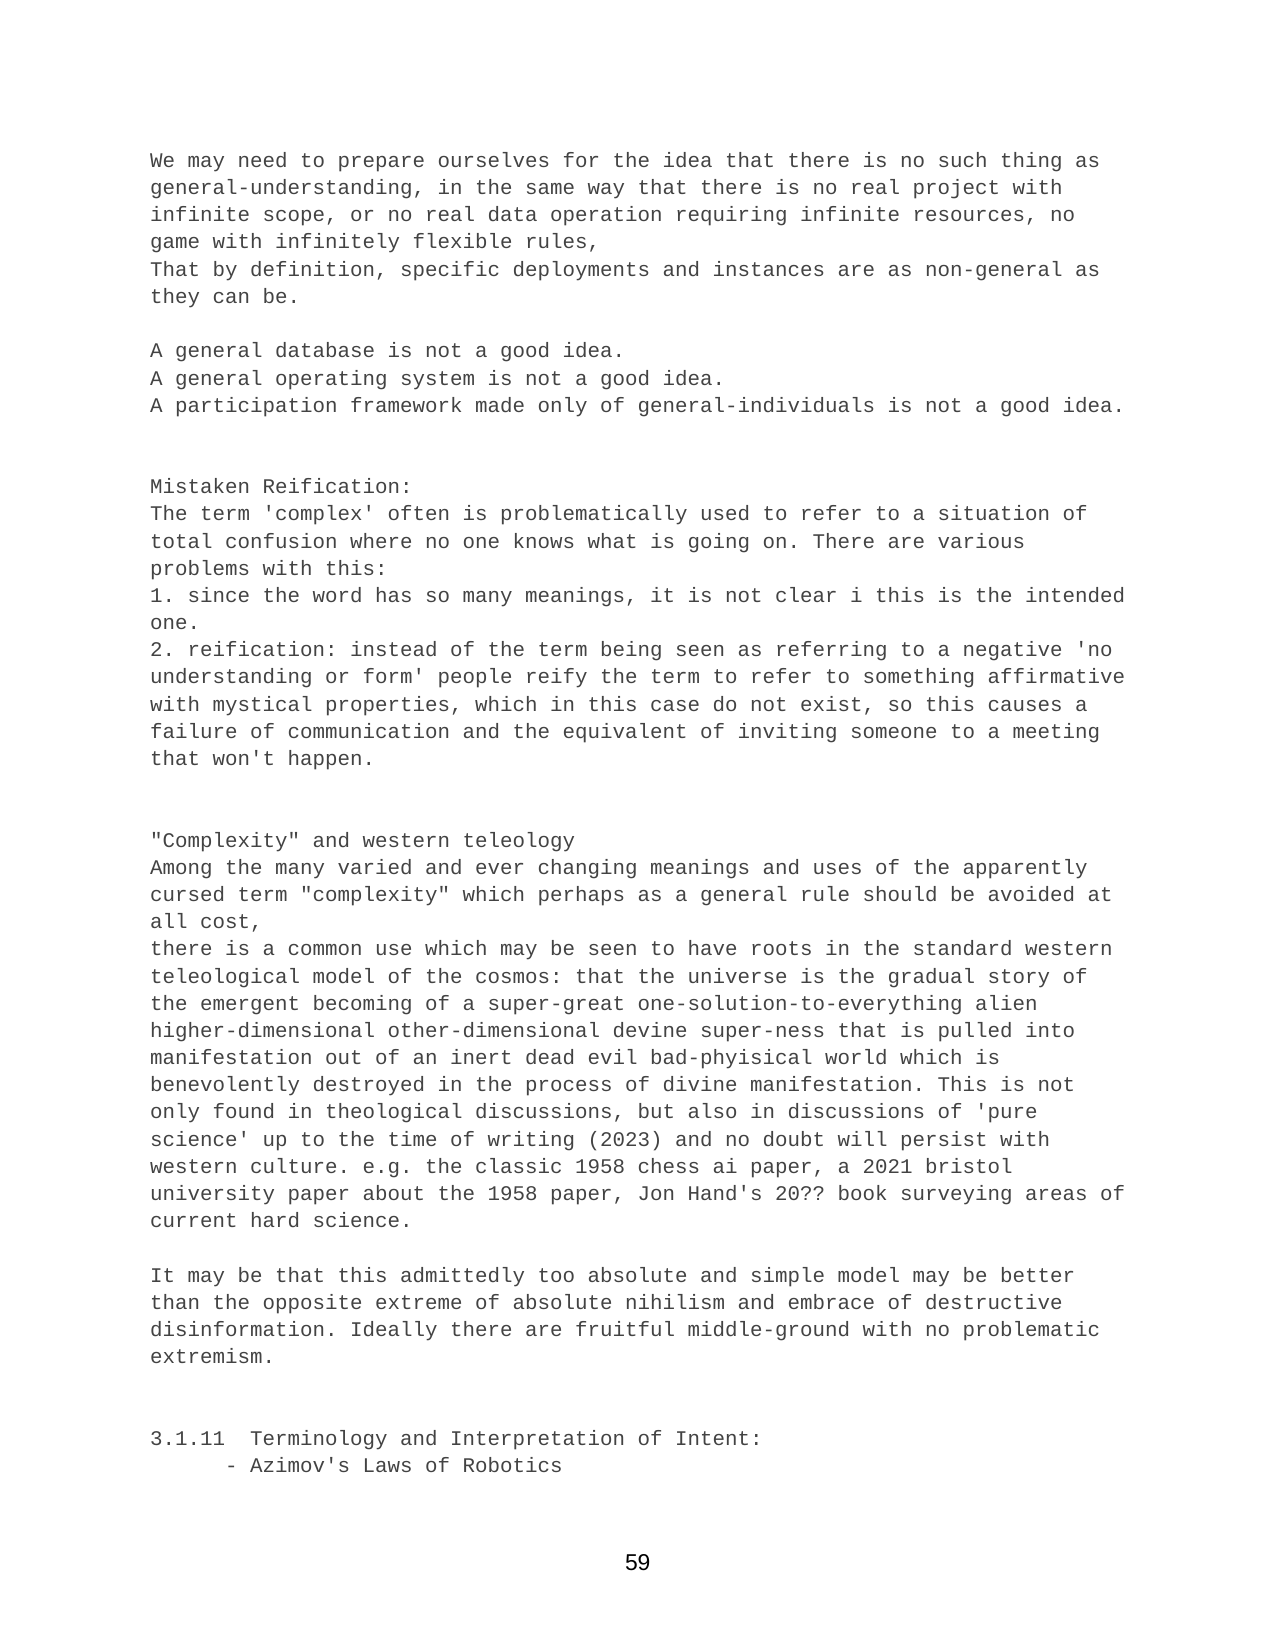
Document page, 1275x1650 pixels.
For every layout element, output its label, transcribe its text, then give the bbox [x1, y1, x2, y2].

text That by definition, specific deployments and instances are as non-general as they can be. [150, 259, 1125, 309]
text A participation framework made only of general-individuals is not a good idea. [150, 395, 1125, 418]
text 1. since the word has so many meanings, it is not clear i this is the intended one. [150, 585, 1125, 636]
text there is a common use which may be seen to have roots in the standard western teleological model of the cosmos: that the universe is the gradual story of the emergent becoming of a super-great one-solution-to-everything alien higher-dimensional other-dimensional devine super-ness that is pulled into manifestation out of an inert dead evil bad-phyisical world which is benevolently destroyed in the process of divine manifestation. This is not only found in theological discussions, but also in discussions of 'pure science' up to the time of writing (2023) and no doubt will persist with western culture. e.g. the classic 1958 chess ai paper, a 2021 bristol university paper about the 1958 paper, Jon Hand's 20?? book surveying areas of current hard science. [150, 938, 1125, 1234]
text The term 'complex' often is problematically used to refer to a situation of total confusion where no one knows what is going on. There are various problems with this: [150, 503, 1125, 581]
text - Azimov's Laws of Robotics [225, 1455, 1125, 1479]
text 3.1.11 Terminology and Interpretation of Intent: [150, 1428, 1125, 1451]
text A general database is not a good idea. [150, 340, 1125, 364]
text "Complexity" and western teleology [150, 830, 1125, 853]
text A general operating system is not a good idea. [150, 367, 1125, 391]
text 2. reification: instead of the term being seen as referring to a negative 'no understanding or form' people reify the term to refer to something affirmative with mystical properties, which in this case do not exist, so this causes a failure of communication and the equivalent of inviting someone to a meeting that won't happen. [150, 639, 1125, 772]
text Mistaken Reification: [150, 476, 1125, 500]
text Among the many varied and ever changing meanings and uses of the apparently cursed term "complexity" which perhaps as a general rule should be avoided at all cost, [150, 857, 1125, 935]
text We may need to prepare ourselves for the idea that there is no such thing as general-understanding, in the same way that there is no real project with infinite scope, or no real data operation requiring infinite resources, no game with infinitely flexible rules, [150, 150, 1125, 255]
text It may be that this admittedly too absolute and simple model may be better than the opposite extreme of absolute nihilism and embrace of destructive disinformation. Ideally there are fruitful middle-ground with no problematic extremism. [150, 1265, 1125, 1370]
